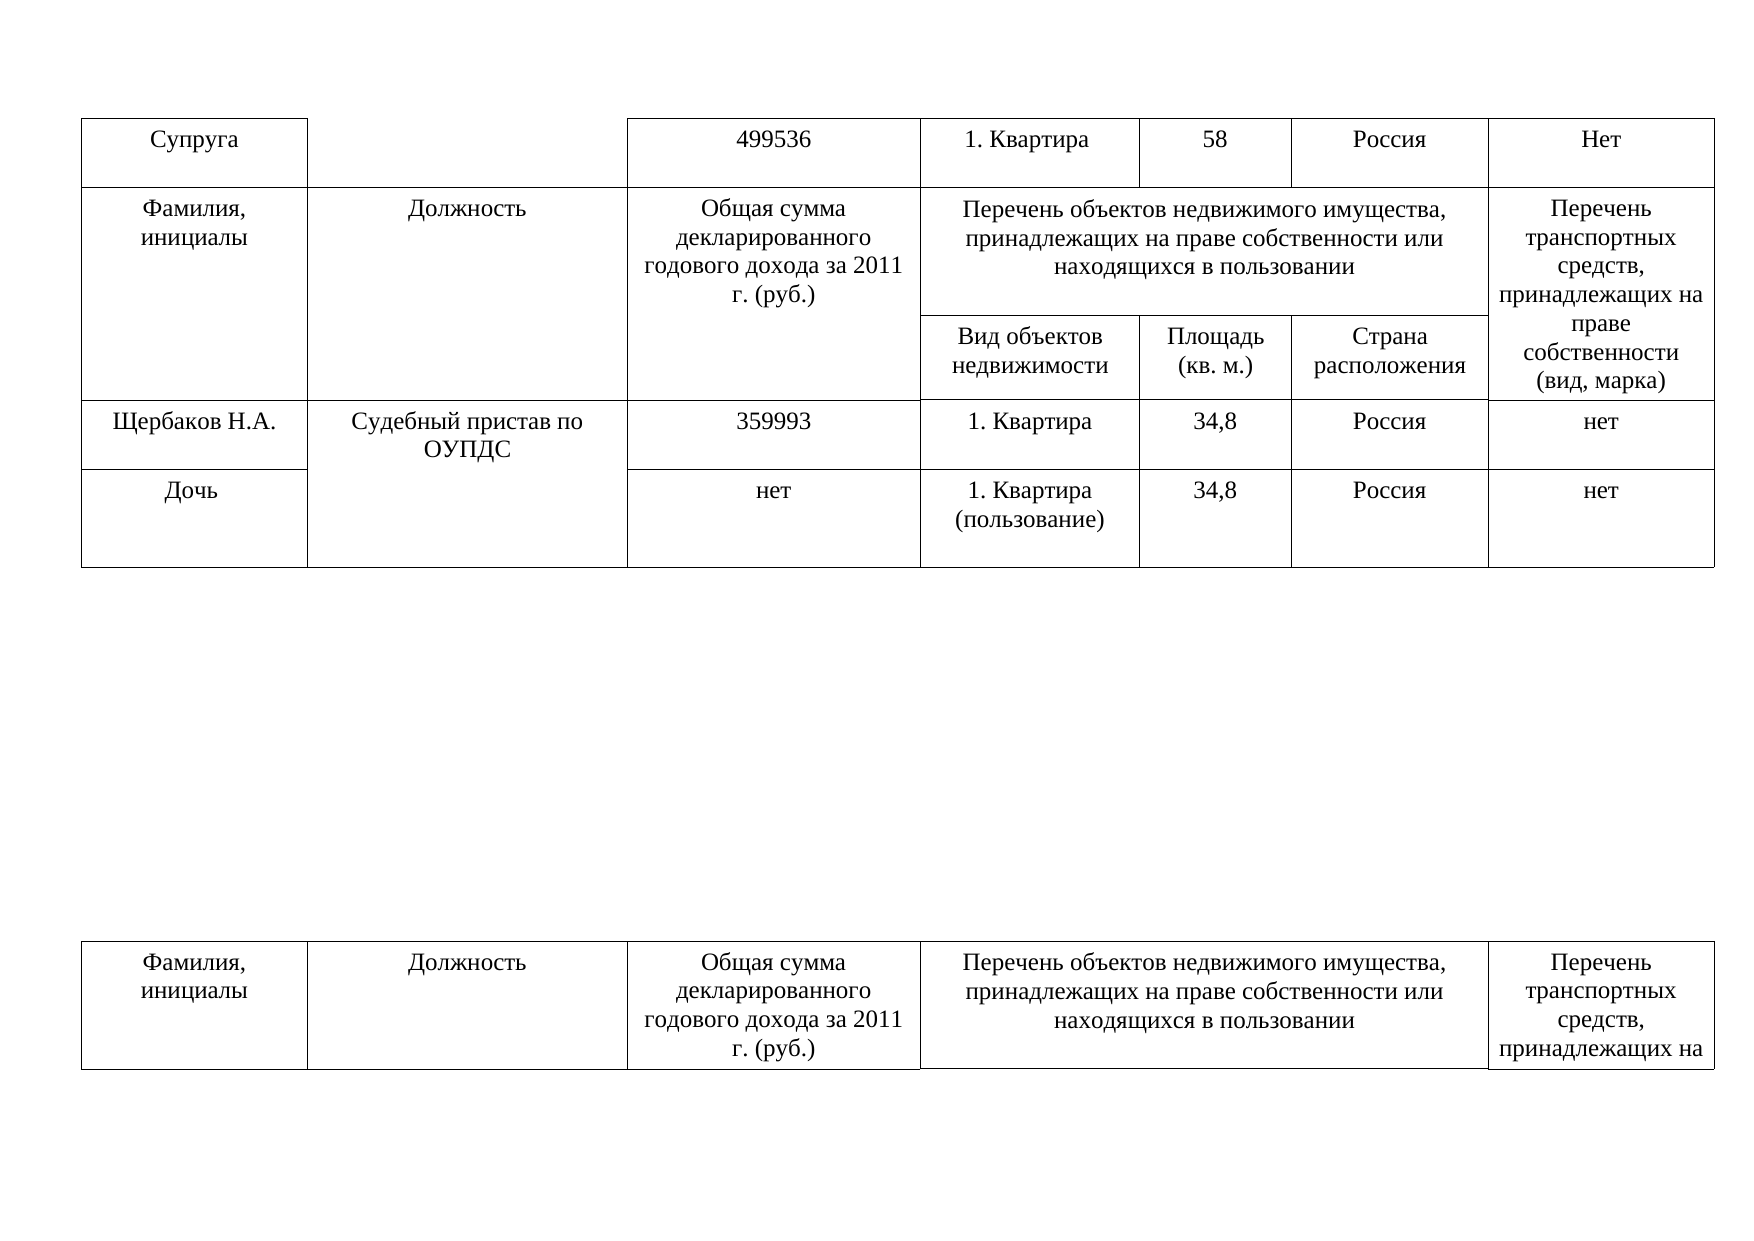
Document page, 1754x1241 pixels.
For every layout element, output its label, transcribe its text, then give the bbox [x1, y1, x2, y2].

table_cell [308, 118, 627, 187]
table_header Должность [308, 188, 627, 400]
table_cell 1. Квартира [921, 119, 1139, 187]
table_header Перечень транспортных средств, принадлежащих на [1489, 942, 1714, 1069]
table_cell 58 [1140, 119, 1291, 187]
table_header Перечень объектов недвижимого имущества, принадлежащих на праве собственности или находящихся в пользовании [921, 188, 1488, 315]
table_header Фамилия, инициалы [82, 942, 307, 1069]
table_cell Площадь (кв. м.) [1140, 316, 1291, 399]
table_cell Россия [1292, 470, 1488, 567]
table_cell Вид объектов недвижимости [921, 316, 1139, 399]
table_cell Судебный пристав по ОУПДС [308, 401, 627, 567]
table_header Перечень объектов недвижимого имущества, принадлежащих на праве собственности или находящихся в пользовании [921, 942, 1488, 1068]
table_cell 1. Квартира [921, 400, 1139, 469]
table_cell Щербаков Н.А. [82, 401, 307, 469]
table_cell Нет [1489, 119, 1714, 187]
table_cell Супруга [82, 119, 307, 187]
table_cell 499536 [628, 119, 920, 187]
table_cell нет [628, 470, 920, 567]
table_header Общая сумма декларированного годового дохода за 2011 г. (руб.) [628, 188, 920, 400]
table_cell Страна расположения [1292, 316, 1488, 399]
table_cell Россия [1292, 400, 1488, 469]
table_cell 34,8 [1140, 400, 1291, 469]
table_cell нет [1489, 401, 1714, 469]
table_cell нет [1489, 470, 1714, 567]
table_header Фамилия, инициалы [82, 188, 307, 400]
table_cell Россия [1292, 119, 1488, 187]
table_cell 1. Квартира (пользование) [921, 470, 1139, 567]
table_header Перечень транспортных средств, принадлежащих на праве собственности (вид, марка) [1489, 188, 1714, 400]
table_cell 359993 [628, 401, 920, 469]
table_header Общая сумма декларированного годового дохода за 2011 г. (руб.) [628, 942, 920, 1069]
table_header Должность [308, 942, 627, 1069]
table_cell 34,8 [1140, 470, 1291, 567]
table_cell Дочь [82, 470, 307, 567]
